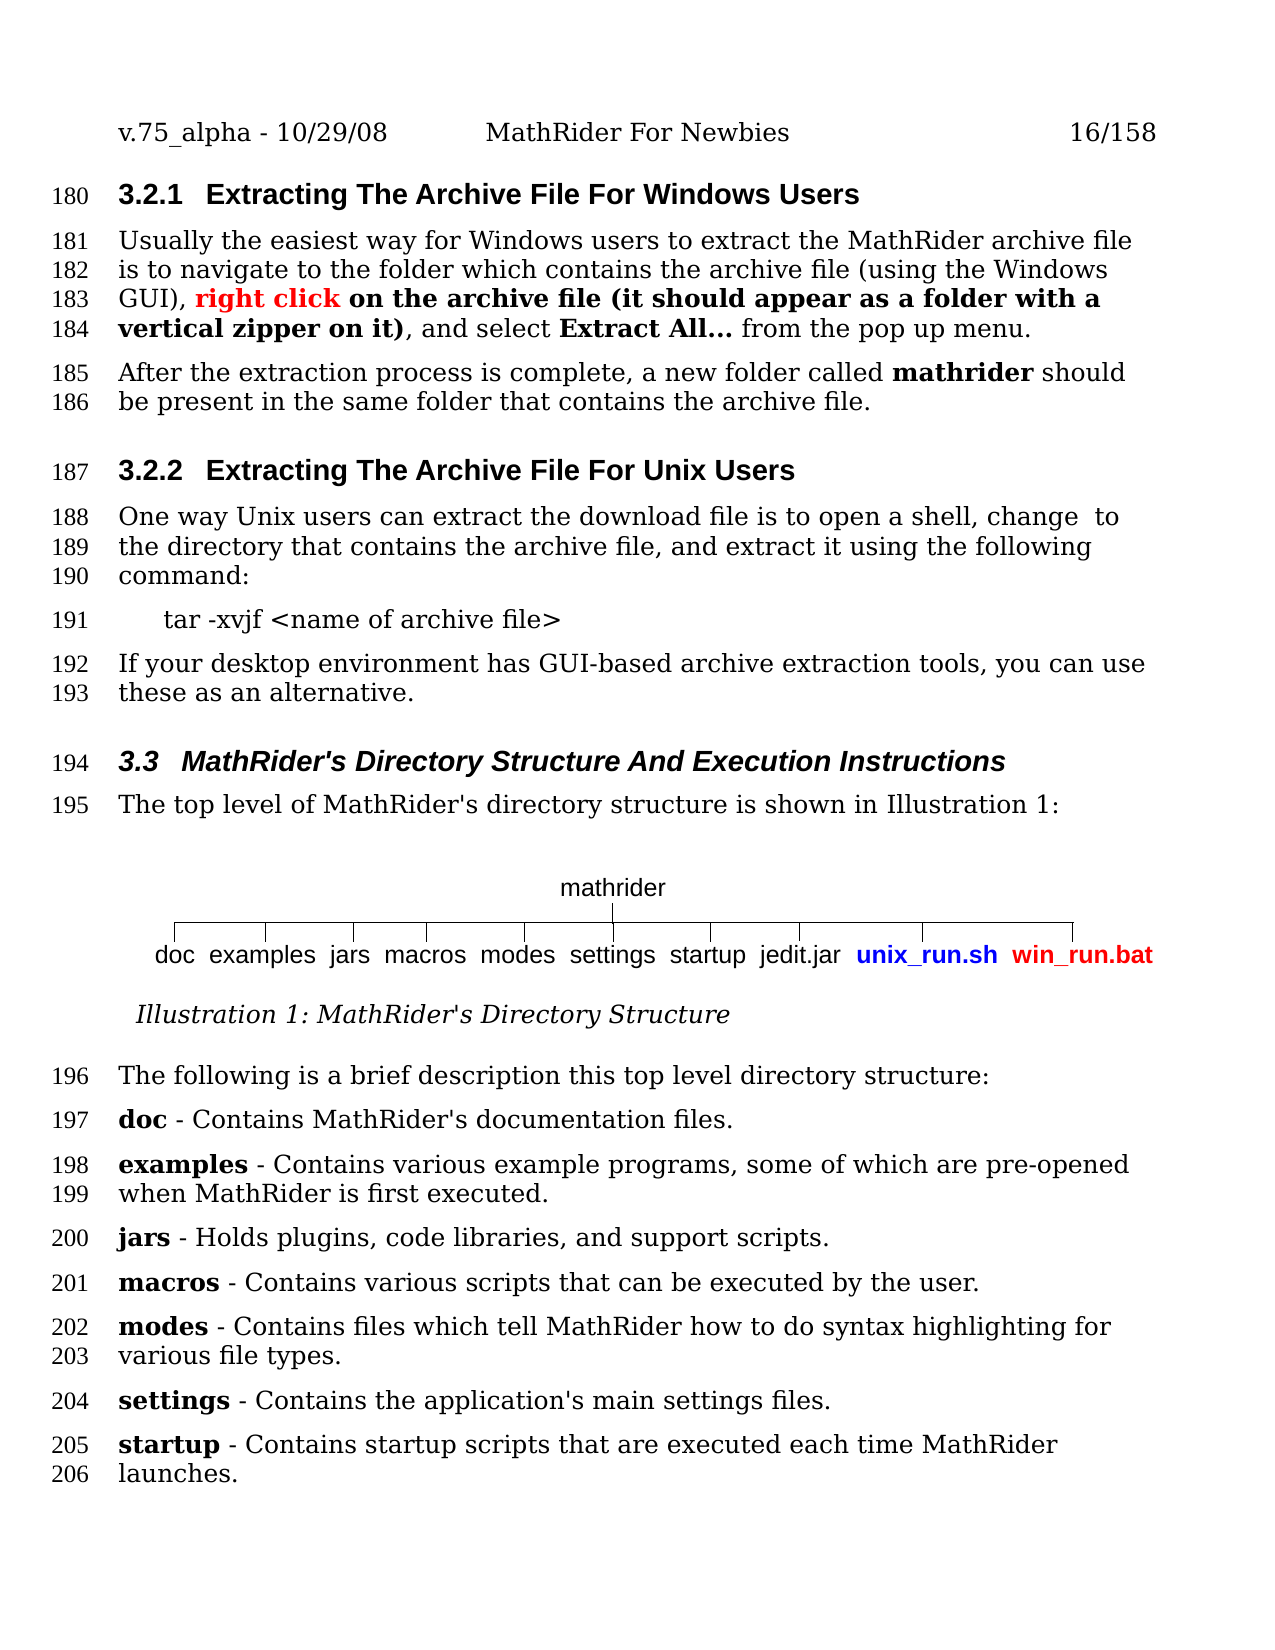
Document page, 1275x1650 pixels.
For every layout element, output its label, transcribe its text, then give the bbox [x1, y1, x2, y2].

text macros - Contains various scripts that can be executed by the user. [118, 1268, 1157, 1297]
text Illustration 1: MathRider's Directory Structure [136, 846, 1153, 1029]
text startup - Contains startup scripts that are executed each time MathRider launches. [118, 1430, 1157, 1488]
text settings - Contains the application's main settings files. [118, 1386, 1157, 1415]
text doc - Contains MathRider's documentation files. [118, 1105, 1157, 1135]
subtitle Extracting The Archive File For Windows Users [118, 177, 1157, 210]
text If your desktop environment has GUI-based archive extraction tools, you can use these as an alternative. [118, 649, 1157, 707]
subtitle MathRider's Directory Structure And Execution Instructions [118, 744, 1157, 778]
text tar -xvjf <name of archive file> [163, 605, 1157, 634]
text After the extraction process is complete, a new folder called mathrider should be present in the same folder that contains the archive file. [118, 358, 1157, 416]
text The following is a brief description this top level directory structure: [118, 1061, 1157, 1090]
text Usually the easiest way for Windows users to extract the MathRider archive file is to navigate to the folder which contains the archive file (using the Windows GUI), right click on the archive file (it should appear as a folder with a vertical zipper on it), and select Extract All... from the pop up menu. [118, 226, 1157, 343]
text One way Unix users can extract the download file is to open a shell, change to the directory that contains the archive file, and extract it using the following command: [118, 502, 1157, 590]
subtitle Extracting The Archive File For Unix Users [118, 453, 1157, 487]
text modes - Contains files which tell MathRider how to do syntax highlighting for various file types. [118, 1312, 1157, 1371]
text jars - Holds plugins, code libraries, and support scripts. [118, 1223, 1157, 1253]
text The top level of MathRider's directory structure is shown in Illustration 1: [118, 791, 1157, 820]
text examples - Contains various example programs, some of which are pre-opened when MathRider is first executed. [118, 1150, 1157, 1208]
